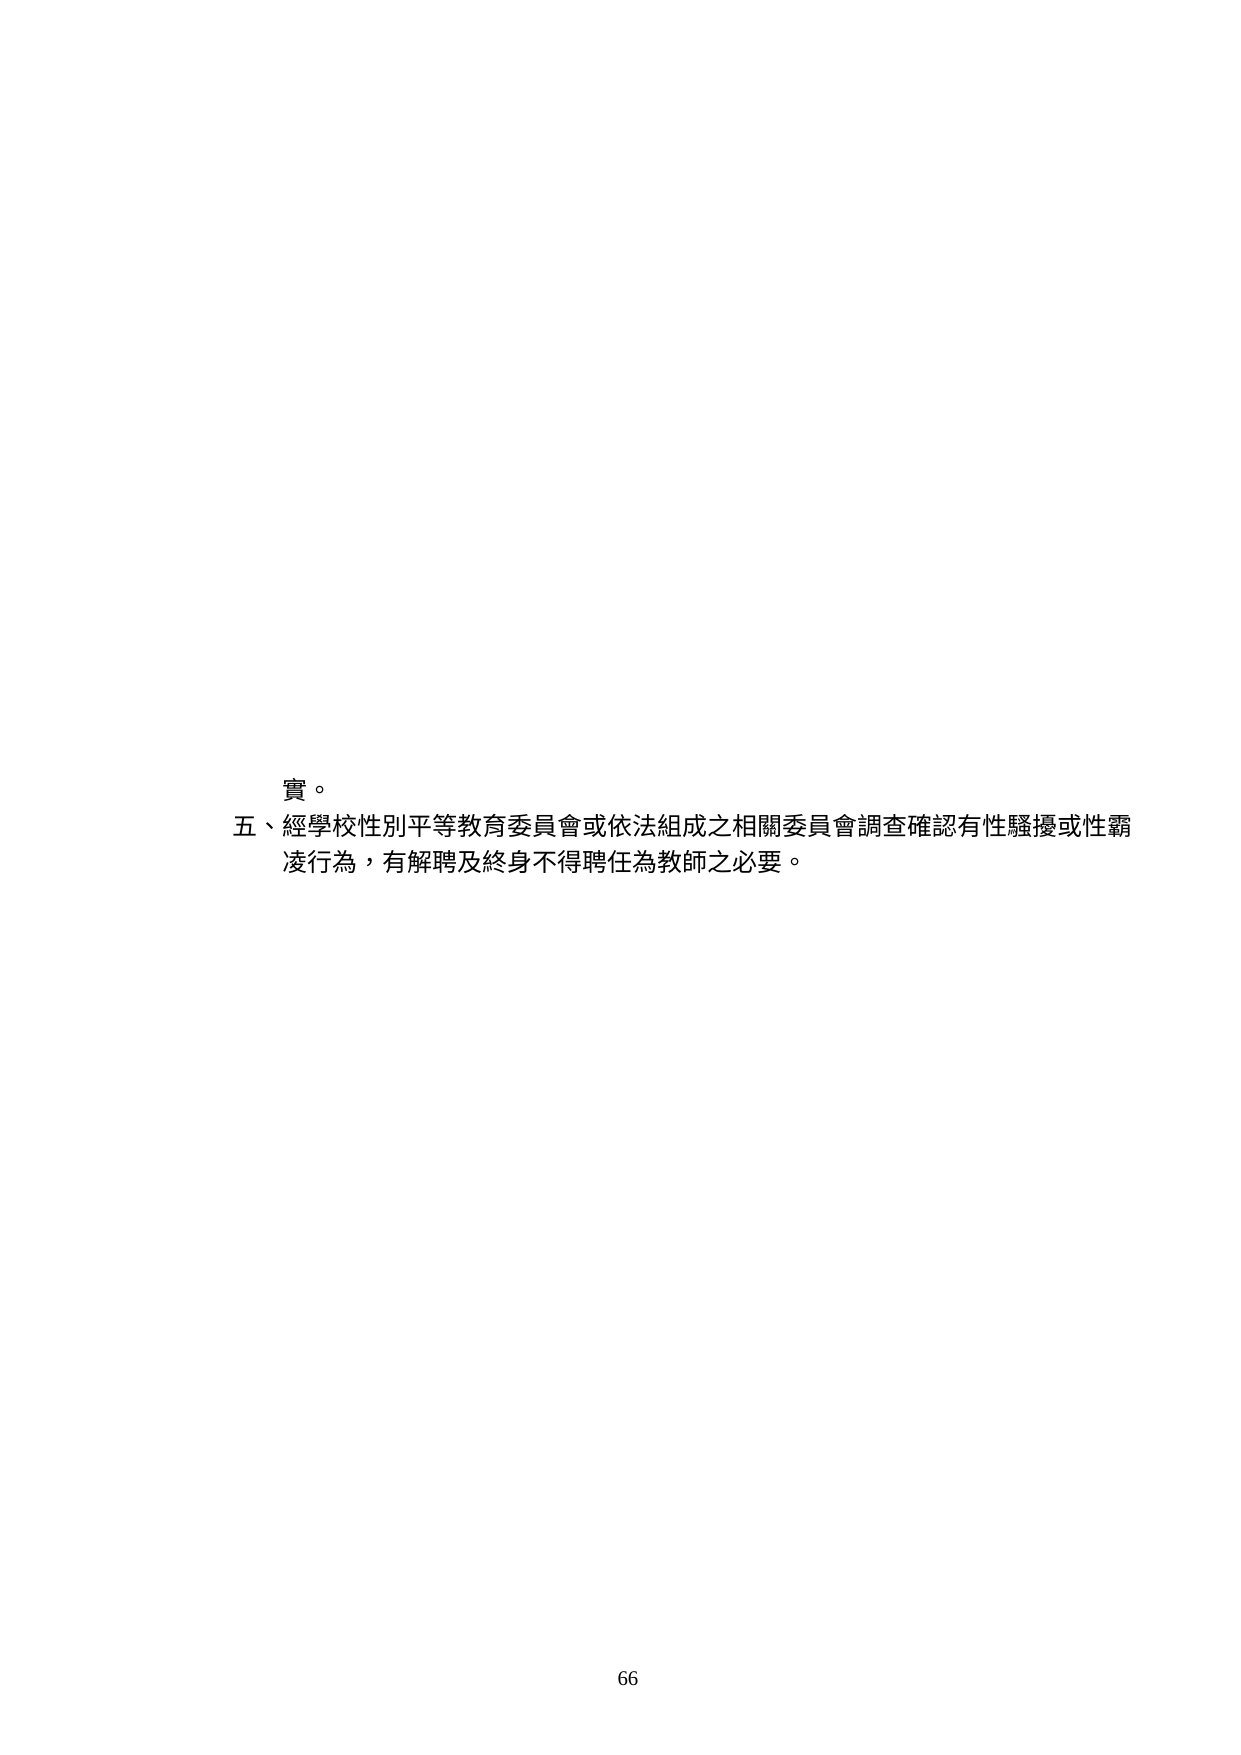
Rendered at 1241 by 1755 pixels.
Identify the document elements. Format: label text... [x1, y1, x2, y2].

text 實。 [120, 770, 1152, 806]
text 凌行為，有解聘及終身不得聘任為教師之必要。 [120, 843, 1152, 879]
text 五、經學校性別平等教育委員會或依法組成之相關委員會調查確認有性騷擾或性霸 [120, 806, 1152, 843]
